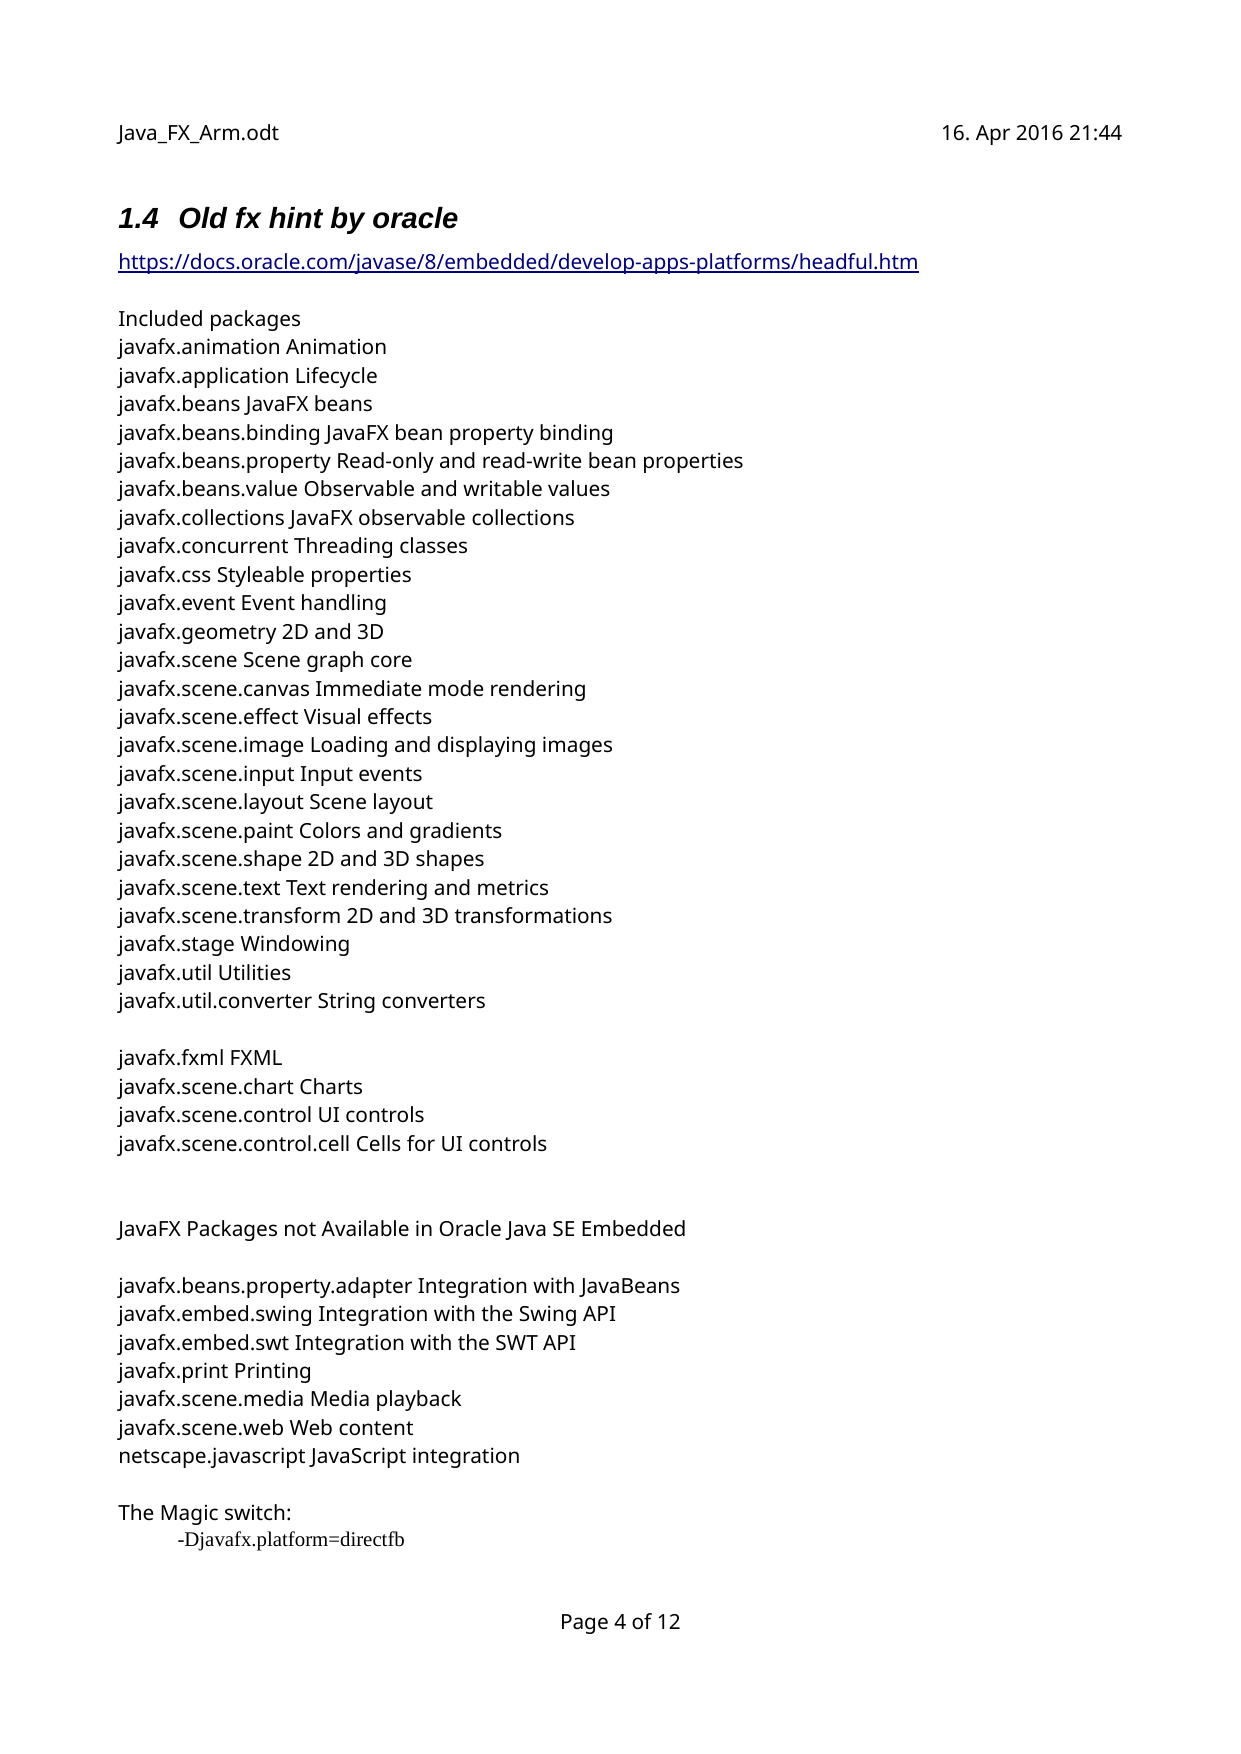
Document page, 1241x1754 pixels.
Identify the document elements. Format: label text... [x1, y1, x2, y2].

text javafx.collections JavaFX observable collections [118, 503, 1122, 531]
text JavaFX Packages not Available in Oracle Java SE Embedded [118, 1214, 1122, 1242]
text javafx.beans JavaFX beans [118, 389, 1122, 418]
text javafx.scene.web Web content [118, 1413, 1122, 1441]
text javafx.scene.layout Scene layout [118, 787, 1122, 816]
text javafx.application Lifecycle [118, 361, 1122, 389]
text javafx.scene.media Media playback [118, 1384, 1122, 1413]
text javafx.scene.control UI controls [118, 1100, 1122, 1129]
text The Magic switch: [118, 1498, 1122, 1527]
text javafx.scene.transform 2D and 3D transformations [118, 901, 1122, 929]
text javafx.scene.effect Visual effects [118, 702, 1122, 731]
text javafx.beans.property Read-only and read-write bean properties [118, 446, 1122, 474]
text javafx.css Styleable properties [118, 560, 1122, 588]
text javafx.scene.input Input events [118, 759, 1122, 787]
text javafx.event Event handling [118, 588, 1122, 617]
text javafx.scene.shape 2D and 3D shapes [118, 844, 1122, 873]
text javafx.scene.paint Colors and gradients [118, 816, 1122, 844]
text javafx.animation Animation [118, 332, 1122, 361]
text javafx.beans.binding JavaFX bean property binding [118, 418, 1122, 446]
text https://docs.oracle.com/javase/8/embedded/develop-apps-platforms/headful.htm [118, 247, 1122, 276]
text javafx.scene.chart Charts [118, 1072, 1122, 1100]
text javafx.scene.text Text rendering and metrics [118, 873, 1122, 901]
text javafx.embed.swing Integration with the Swing API [118, 1299, 1122, 1328]
text netscape.javascript JavaScript integration [118, 1441, 1122, 1470]
text javafx.fxml FXML [118, 1043, 1122, 1072]
text javafx.util Utilities [118, 958, 1122, 986]
text javafx.concurrent Threading classes [118, 531, 1122, 560]
text javafx.embed.swt Integration with the SWT API [118, 1328, 1122, 1356]
text javafx.beans.property.adapter Integration with JavaBeans [118, 1271, 1122, 1299]
text javafx.stage Windowing [118, 929, 1122, 958]
text javafx.scene.image Loading and displaying images [118, 731, 1122, 759]
text javafx.beans.value Observable and writable values [118, 474, 1122, 503]
text javafx.print Printing [118, 1356, 1122, 1384]
text javafx.scene Scene graph core [118, 645, 1122, 674]
subtitle Old fx hint by oracle [118, 201, 1122, 234]
text Included packages [118, 304, 1122, 332]
text javafx.scene.control.cell Cells for UI controls [118, 1129, 1122, 1157]
text javafx.geometry 2D and 3D [118, 617, 1122, 645]
text -Djavafx.platform=directfb [177, 1527, 1122, 1551]
text javafx.util.converter String converters [118, 986, 1122, 1015]
text javafx.scene.canvas Immediate mode rendering [118, 674, 1122, 702]
